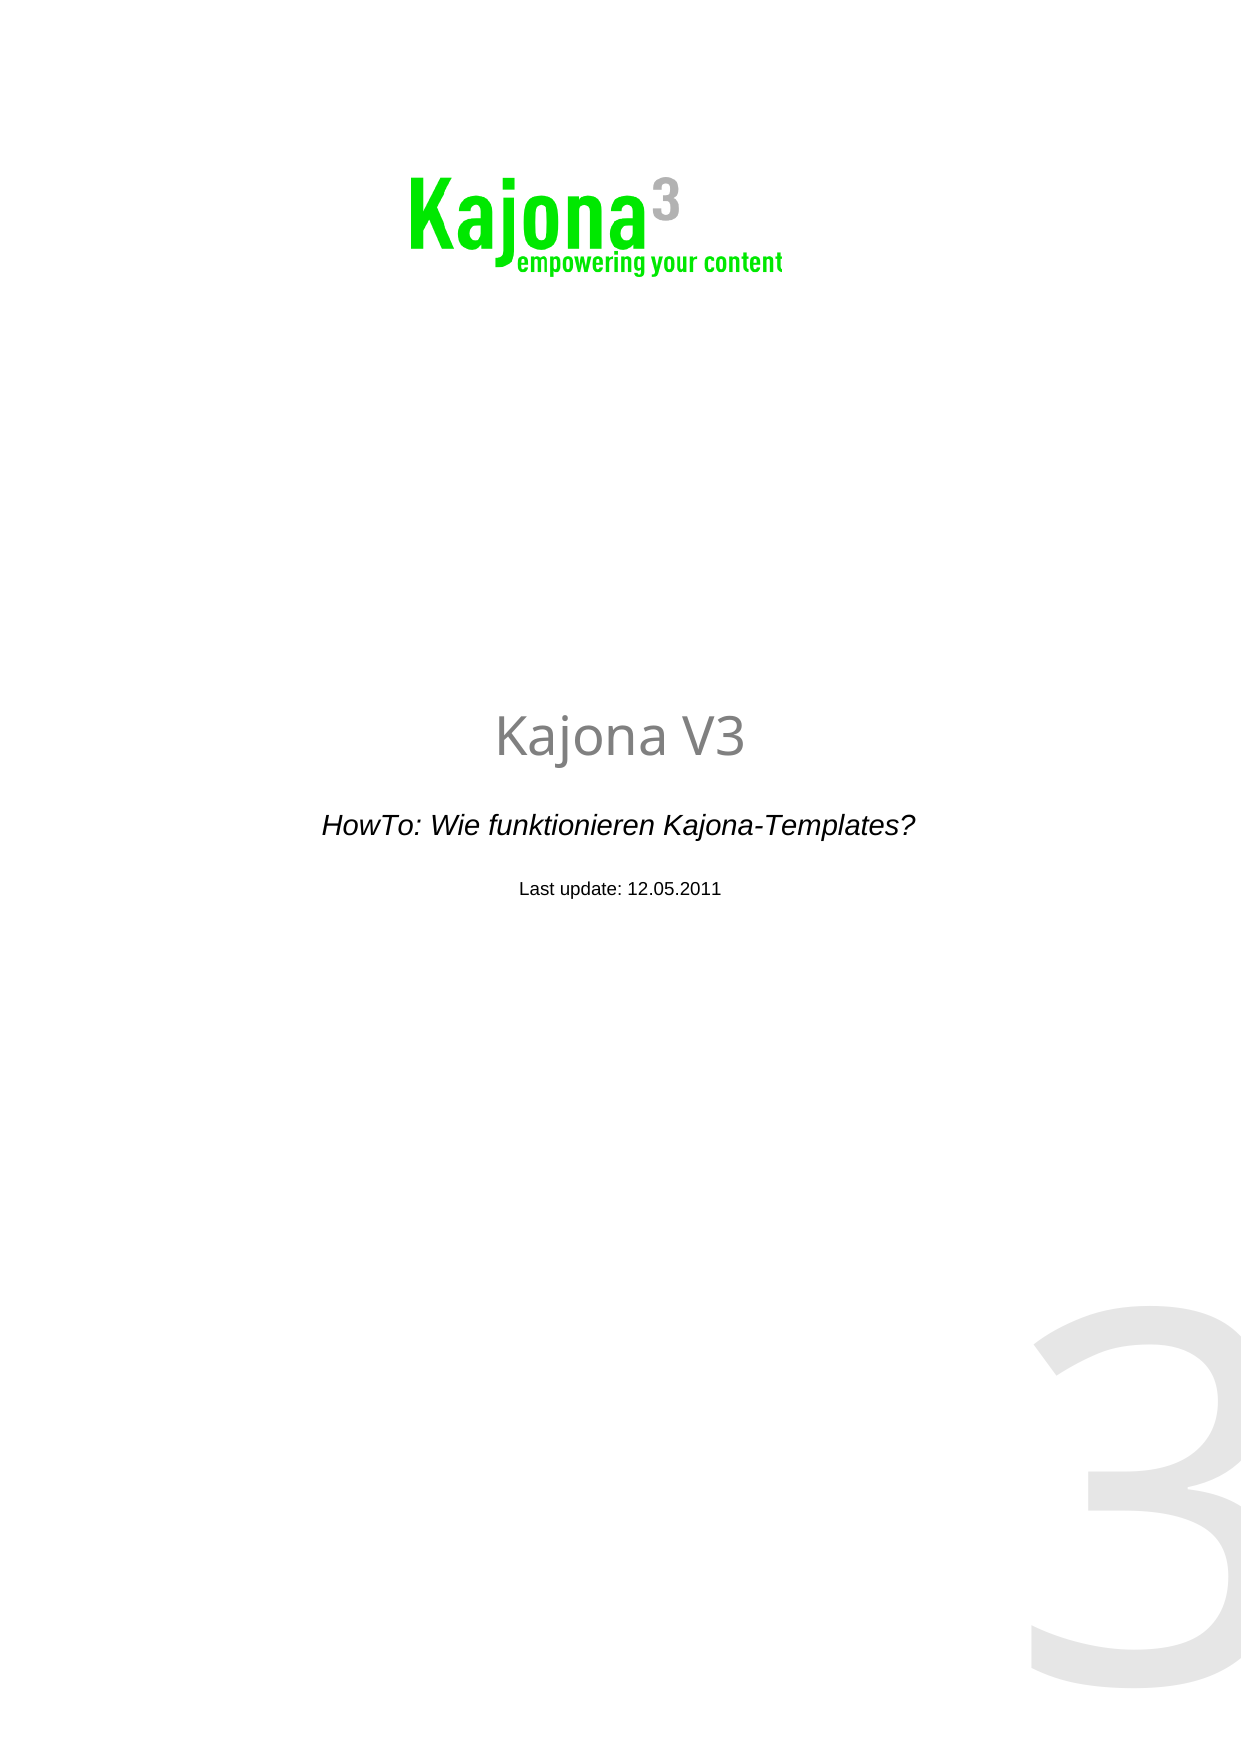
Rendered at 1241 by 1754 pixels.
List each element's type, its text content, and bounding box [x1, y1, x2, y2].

subtitle Last update: 12.05.2011 [118, 879, 1122, 899]
title Kajona V3 [118, 697, 1122, 771]
picture [411, 177, 782, 277]
subtitle HowTo: Wie funktionieren Kajona-Templates? [118, 808, 1122, 841]
